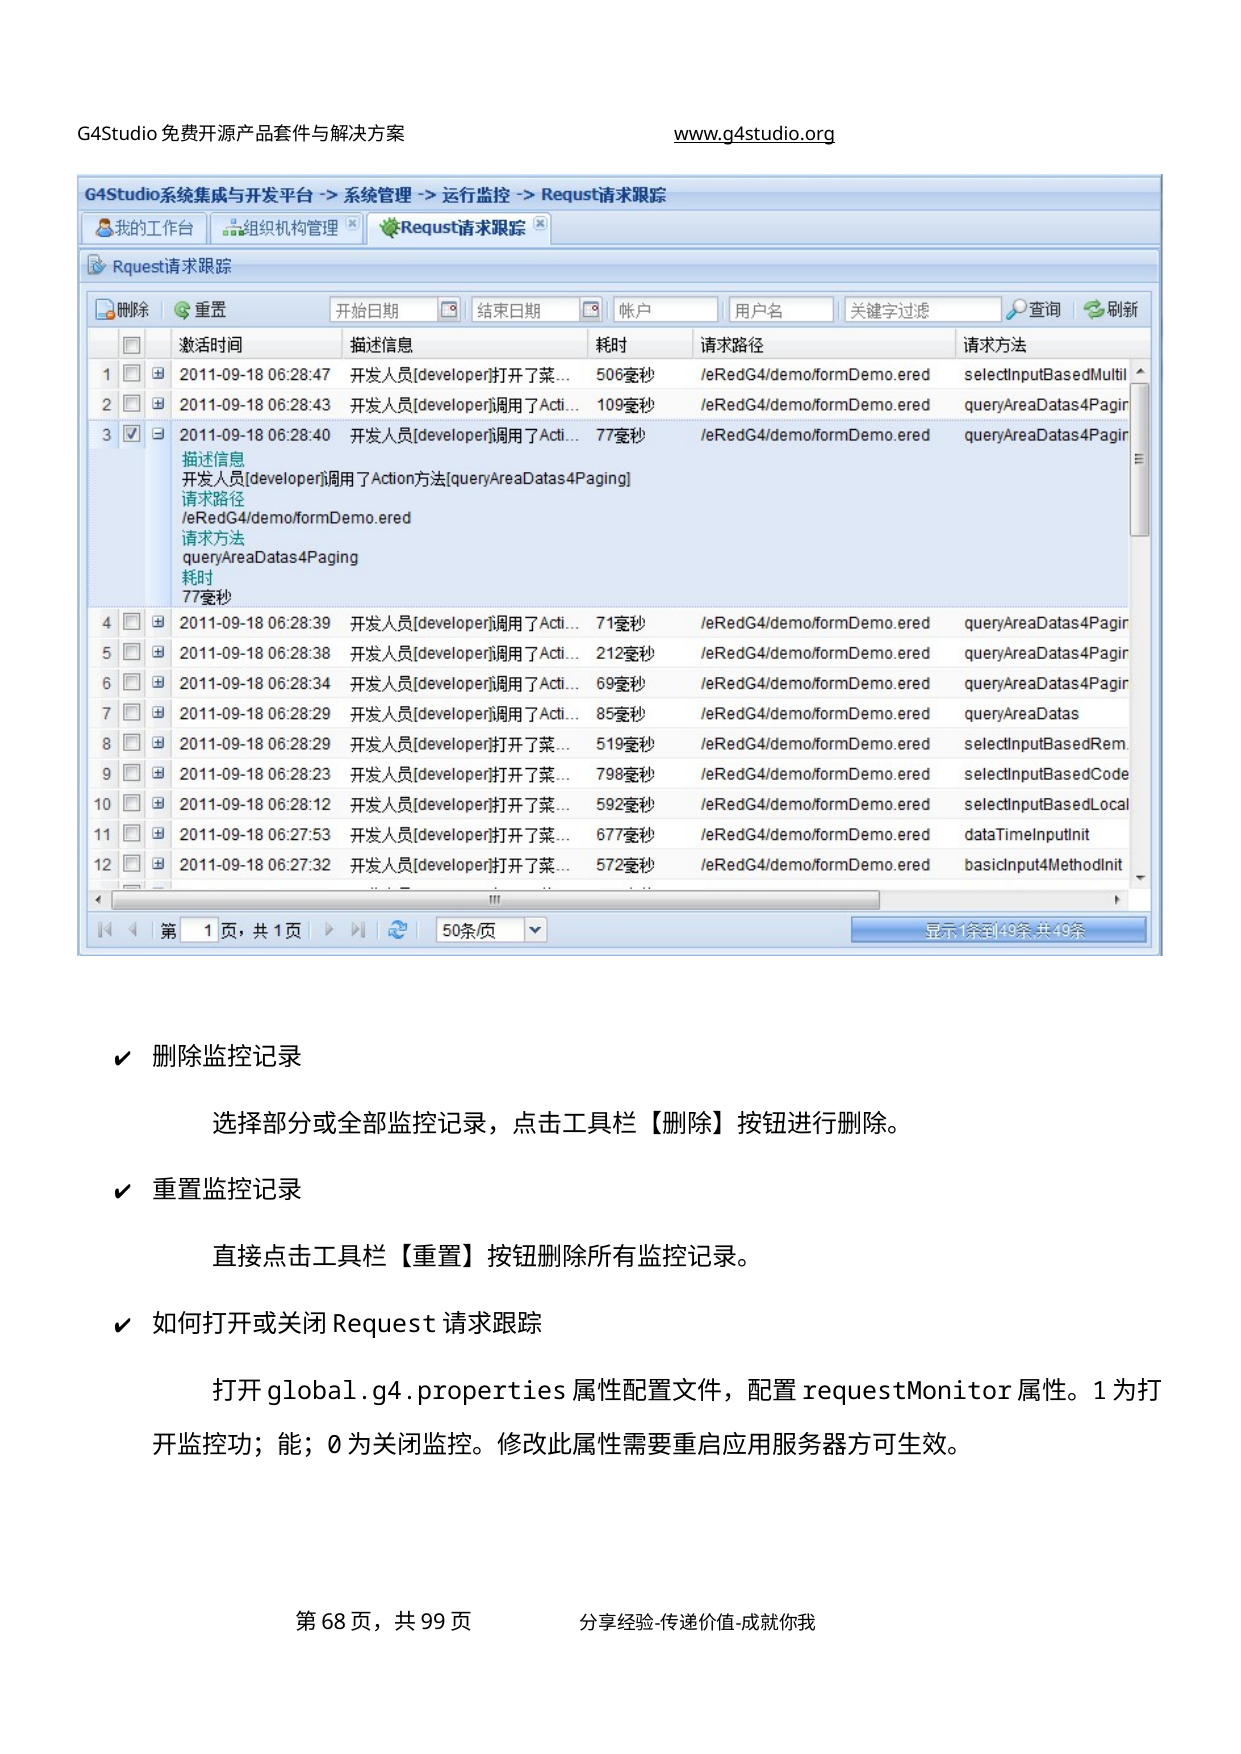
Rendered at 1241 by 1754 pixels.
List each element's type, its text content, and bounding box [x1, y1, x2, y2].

list 直接点击工具栏【重置】按钮删除所有监控记录。 [114, 1237, 1163, 1273]
list 打开global.g4.properties属性配置文件，配置requestMonitor属性。1为打开监控功；能；0为关闭监控。修改此属性需要重启应用服务器方可生效。 [114, 1371, 1163, 1461]
list 重置监控记录 [114, 1170, 1163, 1206]
list 删除监控记录 [114, 1036, 1163, 1072]
picture [76, 174, 1164, 956]
list 如何打开或关闭Request请求跟踪 [114, 1304, 1163, 1340]
list 选择部分或全部监控记录，点击工具栏【删除】按钮进行删除。 [114, 1103, 1163, 1139]
